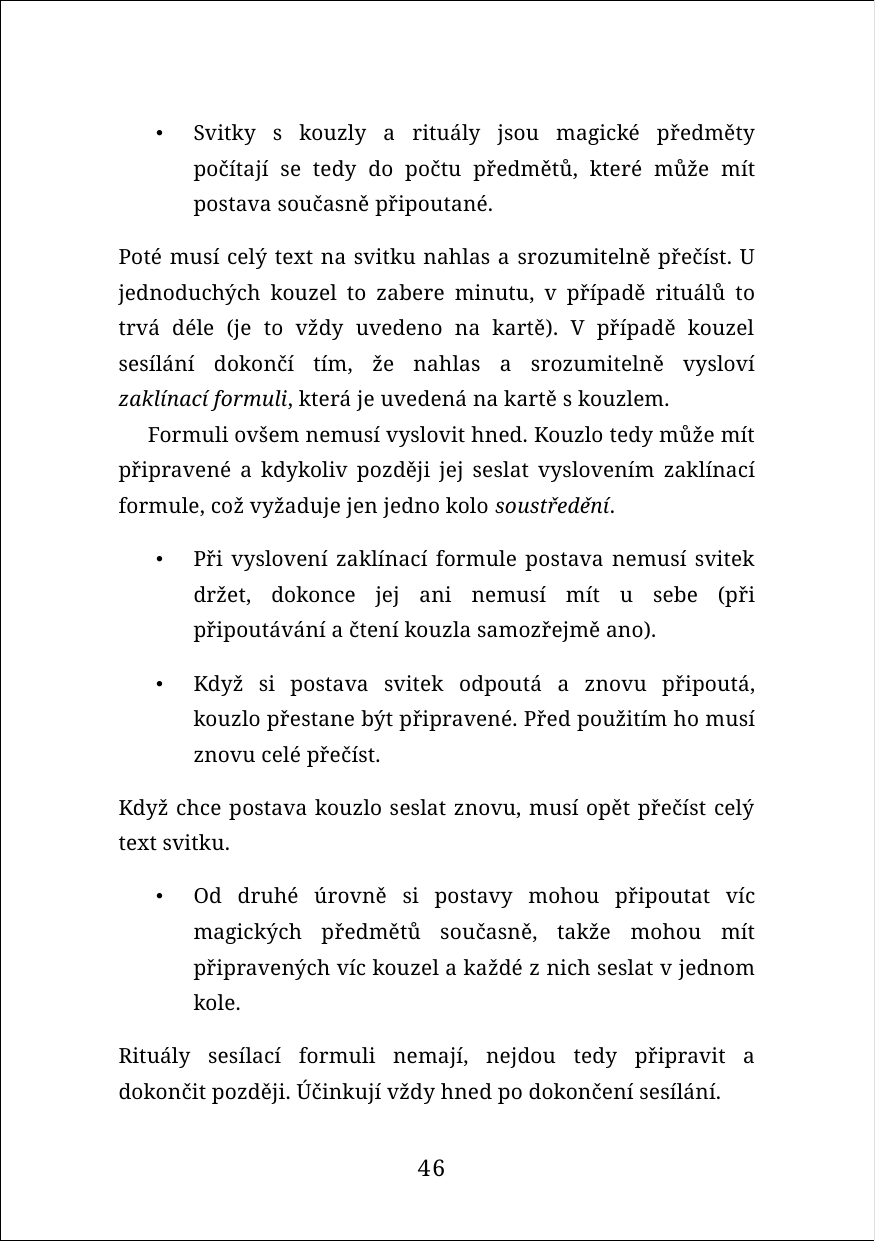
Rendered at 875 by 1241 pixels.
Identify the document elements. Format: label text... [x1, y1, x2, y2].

text Když chce postava kouzlo seslat znovu, musí opět přečíst celý text svitku. [118, 793, 756, 857]
list Při vyslovení zaklínací formule postava nemusí svitek držet, dokonce jej ani nemusí mít u sebe (při připoutávání a čtení kouzla samozřejmě ano). [156, 544, 756, 644]
list Svitky s kouzly a rituály jsou magické předměty počítají se tedy do počtu předmětů, které může mít postava současně připoutané. [156, 118, 756, 218]
text Poté musí celý text na svitku nahlas a srozumitelně přečíst. U jednoduchých kouzel to zabere minutu, v případě rituálů to trvá déle (je to vždy uvedeno na kartě). V případě kouzel sesílání dokončí tím, že nahlas a srozumitelně vysloví zaklínací formuli, která je uvedená na kartě s kouzlem. Formuli ovšem nemusí vyslovit hned. Kouzlo tedy může mít připravené a kdykoliv později jej seslat vyslovením zaklínací formule, což vyžaduje jen jedno kolo soustředění. [118, 242, 756, 519]
list Když si postava svitek odpoutá a znovu připoutá, kouzlo přestane být připravené. Před použitím ho musí znovu celé přečíst. [156, 669, 756, 768]
text Rituály sesílací formuli nemají, nejdou tedy připravit a dokončit později. Účinkují vždy hned po dokončení sesílání. [118, 1041, 756, 1105]
list Od druhé úrovně si postavy mohou připoutat víc magických předmětů současně, takže mohou mít připravených víc kouzel a každé z nich seslat v jednom kole. [156, 882, 756, 1017]
